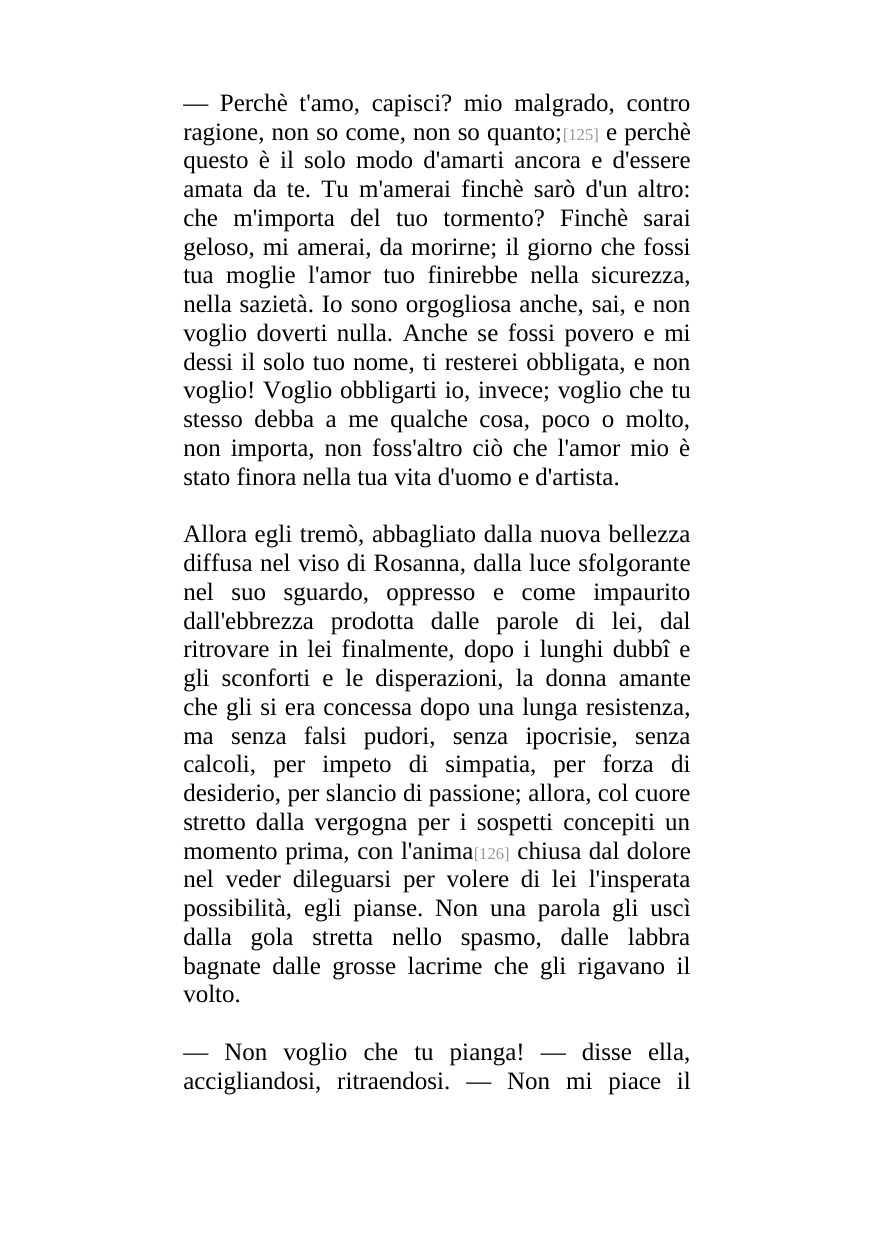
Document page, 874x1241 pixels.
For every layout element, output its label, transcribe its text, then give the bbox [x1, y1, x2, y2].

text — Perchè t'amo, capisci? mio malgrado, contro ragione, non so come, non so quanto;[125] e perchè questo è il solo modo d'amarti ancora e d'essere amata da te. Tu m'amerai finchè sarò d'un altro: che m'importa del tuo tormento? Finchè sarai geloso, mi amerai, da morirne; il giorno che fossi tua moglie l'amor tuo finirebbe nella sicurezza, nella sazietà. Io sono orgogliosa anche, sai, e non voglio doverti nulla. Anche se fossi povero e mi dessi il solo tuo nome, ti resterei obbligata, e non voglio! Voglio obbligarti io, invece; voglio che tu stesso debba a me qualche cosa, poco o molto, non importa, non foss'altro ciò che l'amor mio è stato finora nella tua vita d'uomo e d'artista. [183, 88, 691, 490]
text Allora egli tremò, abbagliato dalla nuova bellezza diffusa nel viso di Rosanna, dalla luce sfolgorante nel suo sguardo, oppresso e come impaurito dall'ebbrezza prodotta dalle parole di lei, dal ritrovare in lei finalmente, dopo i lunghi dubbî e gli sconforti e le disperazioni, la donna amante che gli si era concessa dopo una lunga resistenza, ma senza falsi pudori, senza ipocrisie, senza calcoli, per impeto di simpatia, per forza di desiderio, per slancio di passione; allora, col cuore stretto dalla vergogna per i sospetti concepiti un momento prima, con l'anima[126] chiusa dal dolore nel veder dileguarsi per volere di lei l'insperata possibilità, egli pianse. Non una parola gli uscì dalla gola stretta nello spasmo, dalle labbra bagnate dalle grosse lacrime che gli rigavano il volto. [183, 519, 691, 1008]
text — Non voglio che tu pianga! — disse ella, accigliandosi, ritraendosi. — Non mi piace il [183, 1037, 691, 1095]
